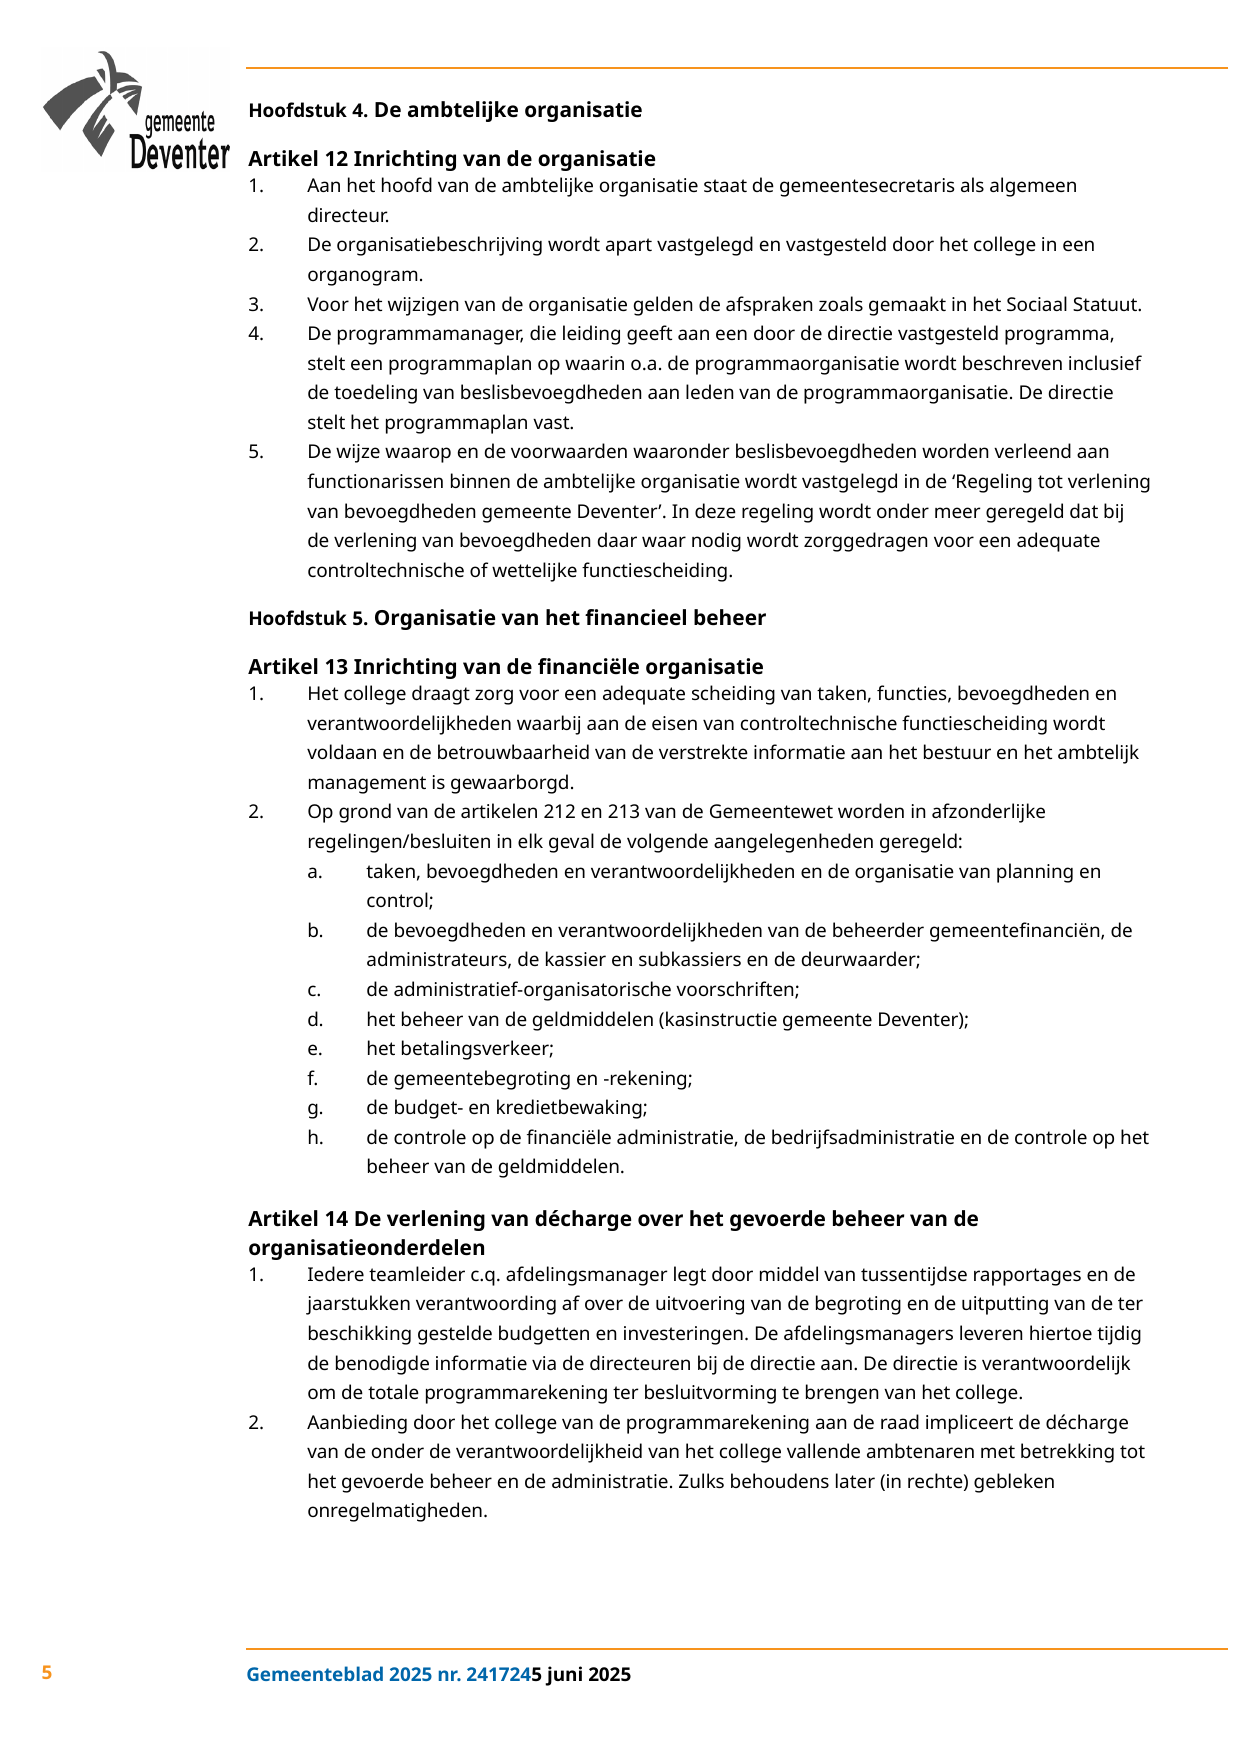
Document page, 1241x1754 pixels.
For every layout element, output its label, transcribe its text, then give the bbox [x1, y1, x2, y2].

list het betalingsverkeer; [307, 1035, 1152, 1061]
text Artikel 12 Inrichting van de organisatie [248, 144, 1152, 172]
list de budget- en kredietbewaking; [307, 1094, 1152, 1120]
list de gemeentebegroting en -rekening; [307, 1065, 1152, 1091]
picture [41, 47, 231, 172]
list Voor het wijzigen van de organisatie gelden de afspraken zoals gemaakt in het Sociaal Statuut. [248, 291, 1152, 317]
text Hoofdstuk 4. De ambtelijke organisatie [248, 95, 1152, 123]
text Artikel 13 Inrichting van de financiële organisatie [248, 652, 1152, 680]
list de controle op de financiële administratie, de bedrijfsadministratie en de controle op het beheer van de geldmiddelen. [307, 1124, 1152, 1179]
list Aanbieding door het college van de programmarekening aan de raad impliceert de décharge van de onder de verantwoordelijkheid van het college vallende ambtenaren met betrekking tot het gevoerde beheer en de administratie. Zulks behoudens later (in rechte) gebleken onregelmatigheden. [248, 1409, 1152, 1523]
list de bevoegdheden en verantwoordelijkheden van de beheerder gemeentefinanciën, de administrateurs, de kassier en subkassiers en de deurwaarder; [307, 917, 1152, 972]
list Het college draagt zorg voor een adequate scheiding van taken, functies, bevoegdheden en verantwoordelijkheden waarbij aan de eisen van controltechnische functiescheiding wordt voldaan en de betrouwbaarheid van de verstrekte informatie aan het bestuur en het ambtelijk management is gewaarborgd. [248, 680, 1152, 795]
list Op grond van de artikelen 212 en 213 van de Gemeentewet worden in afzonderlijke regelingen/besluiten in elk geval de volgende aangelegenheden geregeld: [248, 799, 1152, 854]
list taken, bevoegdheden en verantwoordelijkheden en de organisatie van planning en control; [307, 858, 1152, 913]
list De wijze waarop en de voorwaarden waaronder beslisbevoegdheden worden verleend aan functionarissen binnen de ambtelijke organisatie wordt vastgelegd in de ‘Regeling tot verlening van bevoegdheden gemeente Deventer’. In deze regeling wordt onder meer geregeld dat bij de verlening van bevoegdheden daar waar nodig wordt zorggedragen voor een adequate controltechnische of wettelijke functiescheiding. [248, 439, 1152, 583]
list Aan het hoofd van de ambtelijke organisatie staat de gemeentesecretaris als algemeen directeur. [248, 172, 1152, 228]
text Artikel 14 De verlening van décharge over het gevoerde beheer van de organisatieonderdelen [248, 1204, 1152, 1261]
list het beheer van de geldmiddelen (kasinstructie gemeente Deventer); [307, 1006, 1152, 1032]
list de administratief-organisatorische voorschriften; [307, 976, 1152, 1002]
list Iedere teamleider c.q. afdelingsmanager legt door middel van tussentijdse rapportages en de jaarstukken verantwoording af over de uitvoering van de begroting en de uitputting van de ter beschikking gestelde budgetten en investeringen. De afdelingsmanagers leveren hiertoe tijdig de benodigde informatie via de directeuren bij de directie aan. De directie is verantwoordelijk om de totale programmarekening ter besluitvorming te brengen van het college. [248, 1261, 1152, 1405]
list De organisatiebeschrijving wordt apart vastgelegd en vastgesteld door het college in een organogram. [248, 232, 1152, 287]
text Hoofdstuk 5. Organisatie van het financieel beheer [248, 603, 1152, 631]
list De programmamanager, die leiding geeft aan een door de directie vastgesteld programma, stelt een programmaplan op waarin o.a. de programmaorganisatie wordt beschreven inclusief de toedeling van beslisbevoegdheden aan leden van de programmaorganisatie. De directie stelt het programmaplan vast. [248, 320, 1152, 435]
